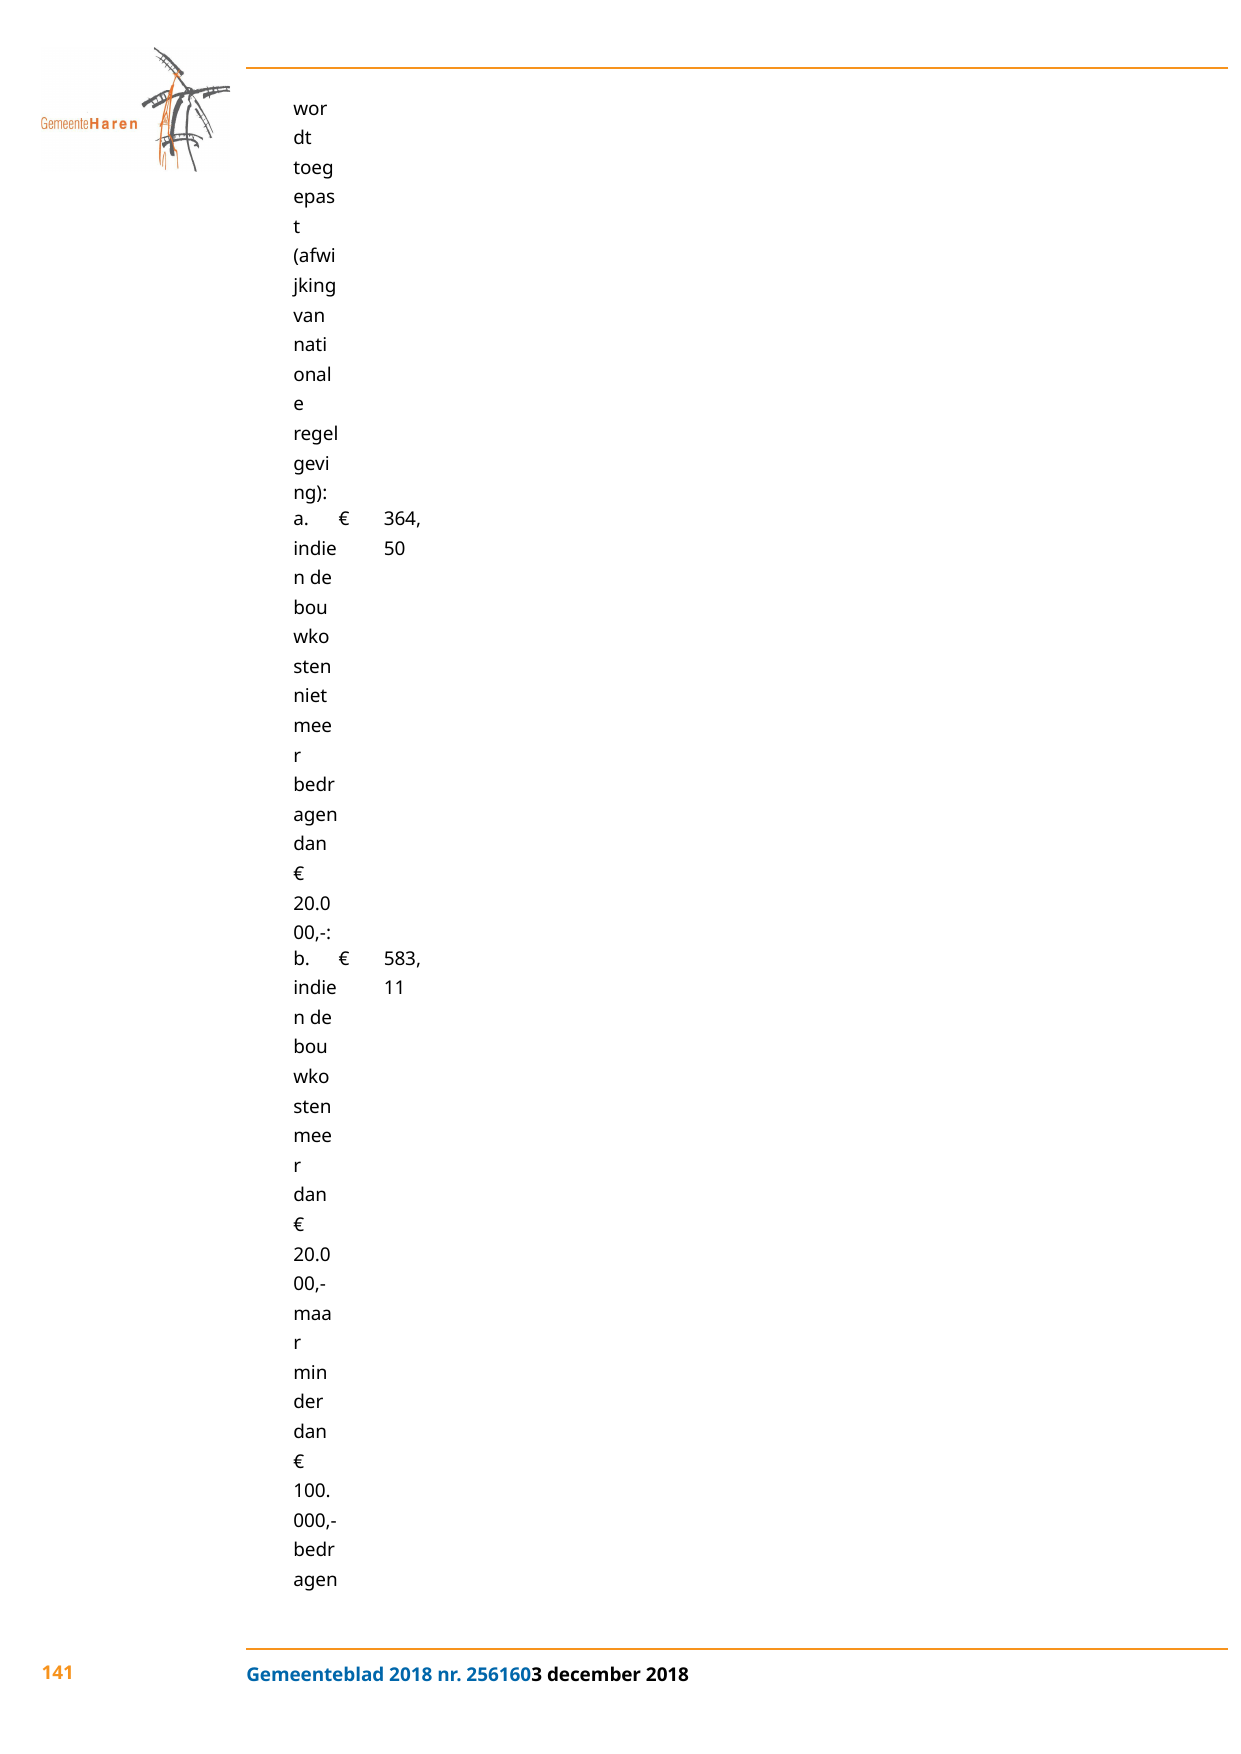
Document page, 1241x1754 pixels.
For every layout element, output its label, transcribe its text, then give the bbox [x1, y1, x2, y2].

table_cell [248, 95, 293, 505]
picture [41, 47, 231, 172]
table_cell 364,50 [384, 505, 429, 945]
table_cell b. indien de bouwkosten meer dan € 20.000,- maar minder dan € 100.000,- bedragen [293, 945, 338, 1592]
table_cell 583,11 [384, 945, 429, 1592]
table_cell € [338, 945, 383, 1592]
table_cell a. indien de bouwkosten niet meer bedragen dan € 20.000,-: [293, 505, 338, 945]
table_cell [338, 95, 383, 505]
table_cell [384, 95, 429, 505]
table_cell [248, 505, 293, 945]
table_cell € [338, 505, 383, 945]
table_cell [248, 945, 293, 1592]
table_cell wordt toegepast (afwijking van nationale regelgeving): [293, 95, 338, 505]
